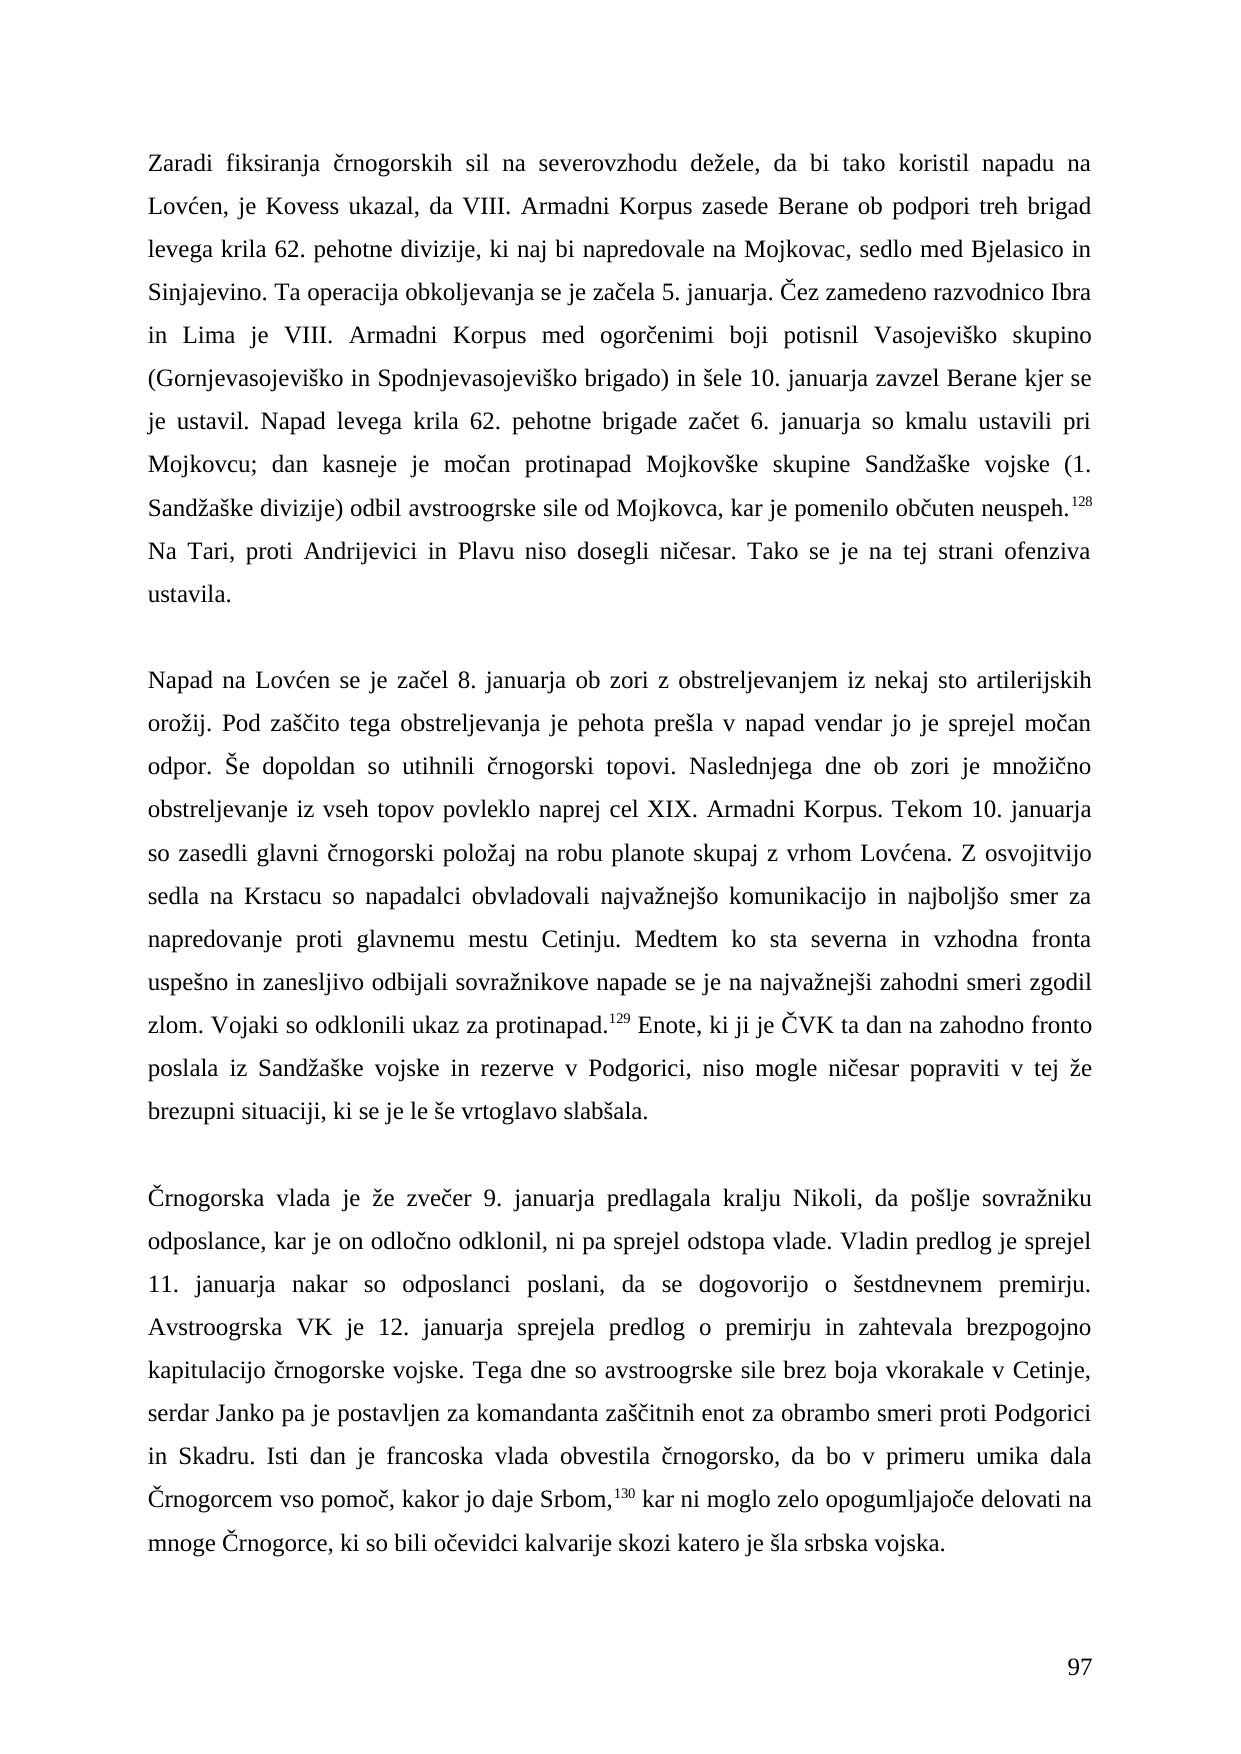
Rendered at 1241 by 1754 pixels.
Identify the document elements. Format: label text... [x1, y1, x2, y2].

text Napad na Lovćen se je začel 8. januarja ob zori z obstreljevanjem iz nekaj sto artilerijskih orožij. Pod zaščito tega obstreljevanja je pehota prešla v napad vendar jo je sprejel močan odpor. Še dopoldan so utihnili črnogorski topovi. Naslednjega dne ob zori je množično obstreljevanje iz vseh topov povleklo naprej cel XIX. Armadni Korpus. Tekom 10. januarja so zasedli glavni črnogorski položaj na robu planote skupaj z vrhom Lovćena. Z osvojitvijo sedla na Krstacu so napadalci obvladovali najvažnejšo komunikacijo in najboljšo smer za napredovanje proti glavnemu mestu Cetinju. Medtem ko sta severna in vzhodna fronta uspešno in zanesljivo odbijali sovražnikove napade se je na najvažnejši zahodni smeri zgodil zlom. Vojaki so odklonili ukaz za protinapad.129 Enote, ki ji je ČVK ta dan na zahodno fronto poslala iz Sandžaške vojske in rezerve v Podgorici, niso mogle ničesar popraviti v tej že brezupni situaciji, ki se je le še vrtoglavo slabšala. [148, 665, 1093, 1125]
text Zaradi fiksiranja črnogorskih sil na severovzhodu dežele, da bi tako koristil napadu na Lovćen, je Kovess ukazal, da VIII. Armadni Korpus zasede Berane ob podpori treh brigad levega krila 62. pehotne divizije, ki naj bi napredovale na Mojkovac, sedlo med Bjelasico in Sinjajevino. Ta operacija obkoljevanja se je začela 5. januarja. Čez zamedeno razvodnico Ibra in Lima je VIII. Armadni Korpus med ogorčenimi boji potisnil Vasojeviško skupino (Gornjevasojeviško in Spodnjevasojeviško brigado) in šele 10. januarja zavzel Berane kjer se je ustavil. Napad levega krila 62. pehotne brigade začet 6. januarja so kmalu ustavili pri Mojkovcu; dan kasneje je močan protinapad Mojkovške skupine Sandžaške vojske (1. Sandžaške divizije) odbil avstroogrske sile od Mojkovca, kar je pomenilo občuten neuspeh.128 Na Tari, proti Andrijevici in Plavu niso dosegli ničesar. Tako se je na tej strani ofenziva ustavila. [148, 148, 1093, 608]
text Črnogorska vlada je že zvečer 9. januarja predlagala kralju Nikoli, da pošlje sovražniku odposlance, kar je on odločno odklonil, ni pa sprejel odstopa vlade. Vladin predlog je sprejel 11. januarja nakar so odposlanci poslani, da se dogovorijo o šestdnevnem premirju. Avstroogrska VK je 12. januarja sprejela predlog o premirju in zahtevala brezpogojno kapitulacijo črnogorske vojske. Tega dne so avstroogrske sile brez boja vkorakale v Cetinje, serdar Janko pa je postavljen za komandanta zaščitnih enot za obrambo smeri proti Podgorici in Skadru. Isti dan je francoska vlada obvestila črnogorsko, da bo v primeru umika dala Črnogorcem vso pomoč, kakor jo daje Srbom,130 kar ni moglo zelo opogumljajoče delovati na mnoge Črnogorce, ki so bili očevidci kalvarije skozi katero je šla srbska vojska. [148, 1183, 1093, 1556]
